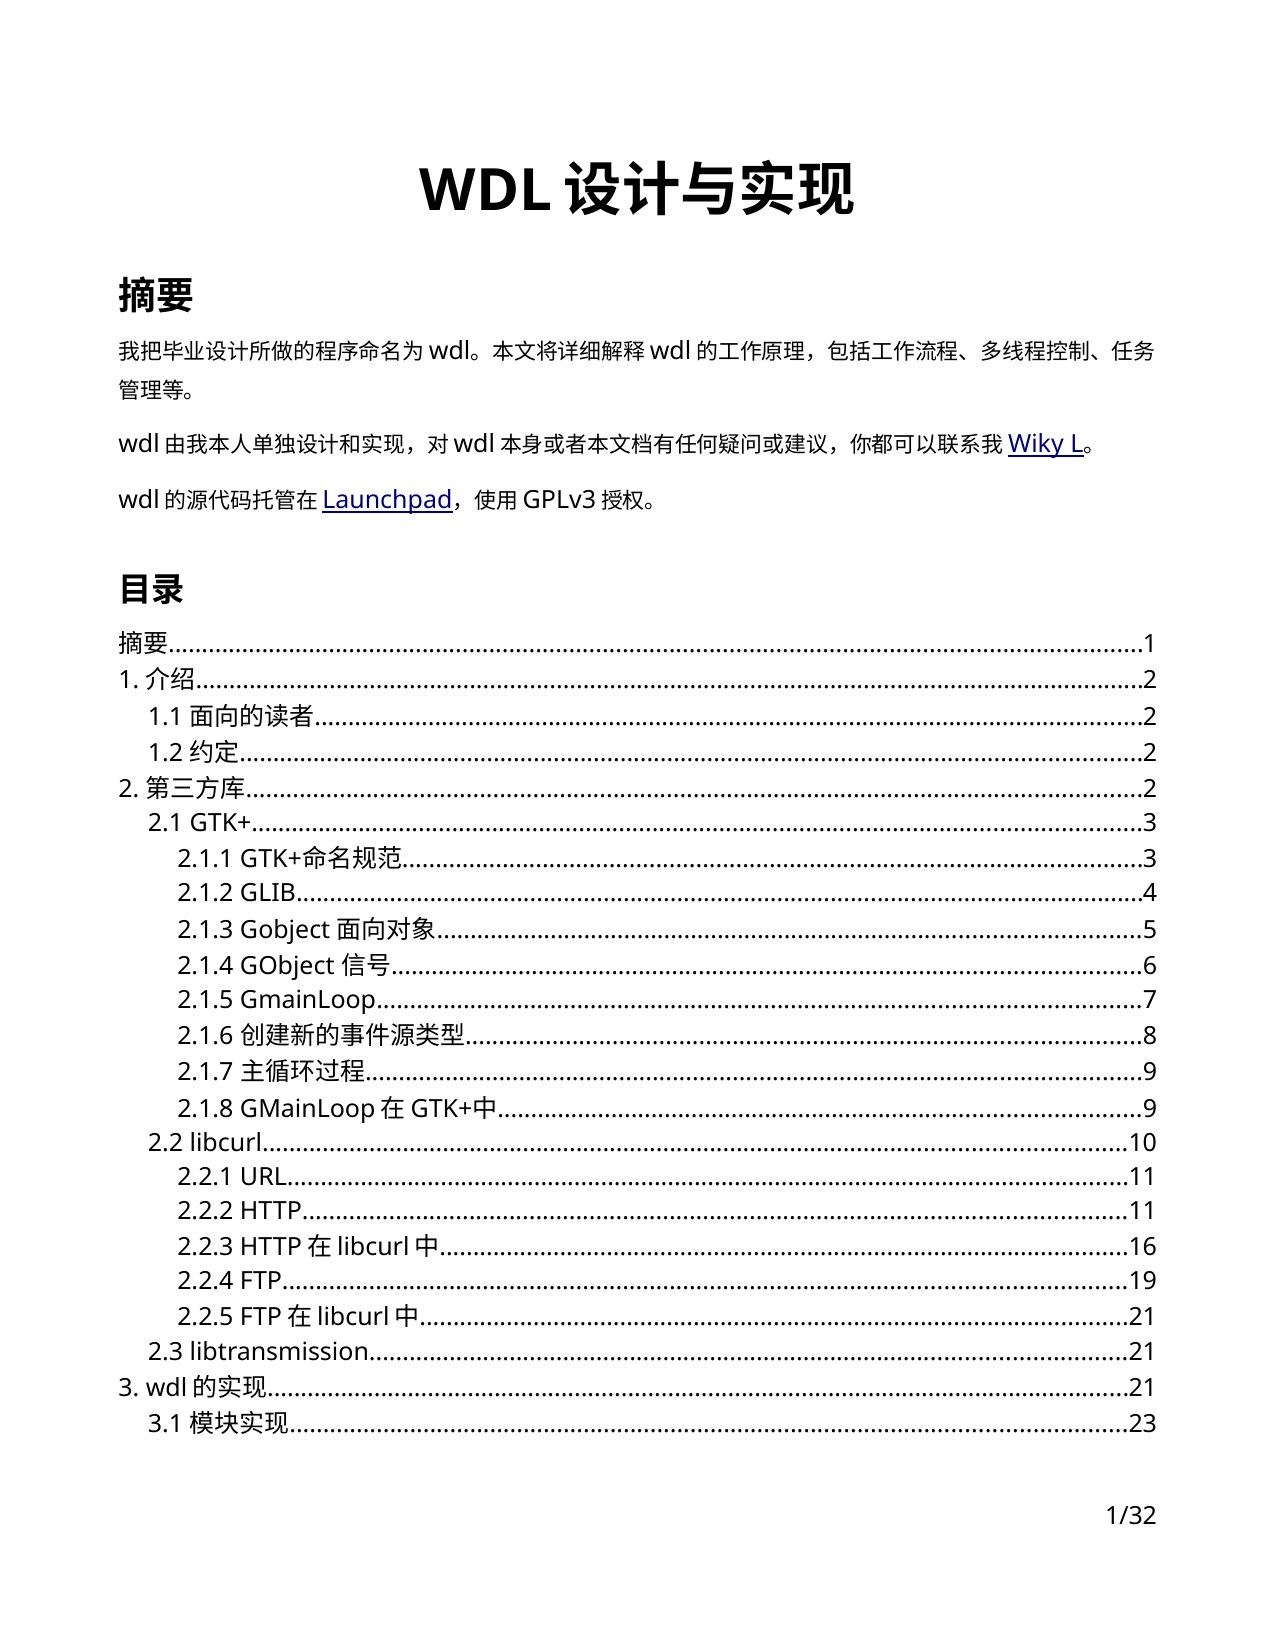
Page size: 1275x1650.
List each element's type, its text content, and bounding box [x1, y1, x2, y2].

text 2.1.1 GTK+命名规范 3 [177, 839, 1157, 875]
text 2.1.6 创建新的事件源类型 8 [177, 1016, 1157, 1052]
text wdl的源代码托管在Launchpad，使用GPLv3授权。 [118, 482, 1157, 516]
text 2.1.8 GMainLoop在GTK+中 9 [177, 1088, 1157, 1124]
text 2.1.5 GmainLoop 7 [177, 982, 1157, 1016]
text 2.2.4 FTP 19 [177, 1263, 1157, 1297]
text 摘要 1 [118, 623, 1157, 660]
text 2.2.3 HTTP在libcurl中 16 [177, 1227, 1157, 1263]
text 2. 第三方库 2 [118, 768, 1157, 805]
text 2.2.5 FTP在libcurl中 21 [177, 1297, 1157, 1333]
text 2.2.1 URL 11 [177, 1158, 1157, 1192]
text 3. wdl的实现 21 [118, 1367, 1157, 1403]
text 3.1 模块实现 23 [148, 1403, 1157, 1440]
text 1.2 约定 2 [148, 732, 1157, 768]
title WDL设计与实现 [118, 143, 1157, 228]
subtitle 摘要 [118, 265, 1157, 320]
text 2.1 GTK+ 3 [148, 805, 1157, 839]
text 2.1.7 主循环过程 9 [177, 1052, 1157, 1088]
text 1. 介绍 2 [118, 660, 1157, 696]
text 2.2.2 HTTP 11 [177, 1192, 1157, 1227]
text 2.1.2 GLIB 4 [177, 875, 1157, 909]
text 2.2 libcurl 10 [148, 1124, 1157, 1158]
text 2.1.3 Gobject 面向对象 5 [177, 909, 1157, 945]
text 1.1 面向的读者 2 [148, 696, 1157, 732]
text wdl由我本人单独设计和实现，对wdl本身或者本文档有任何疑问或建议，你都可以联系我 Wiky L。 [118, 426, 1157, 460]
subtitle 目录 [118, 563, 1157, 611]
text 2.3 libtransmission 21 [148, 1333, 1157, 1367]
text 2.1.4 GObject 信号 6 [177, 945, 1157, 982]
text 我把毕业设计所做的程序命名为wdl。本文将详细解释wdl的工作原理，包括工作流程、多线程控制、任务管理等。 [118, 333, 1157, 405]
